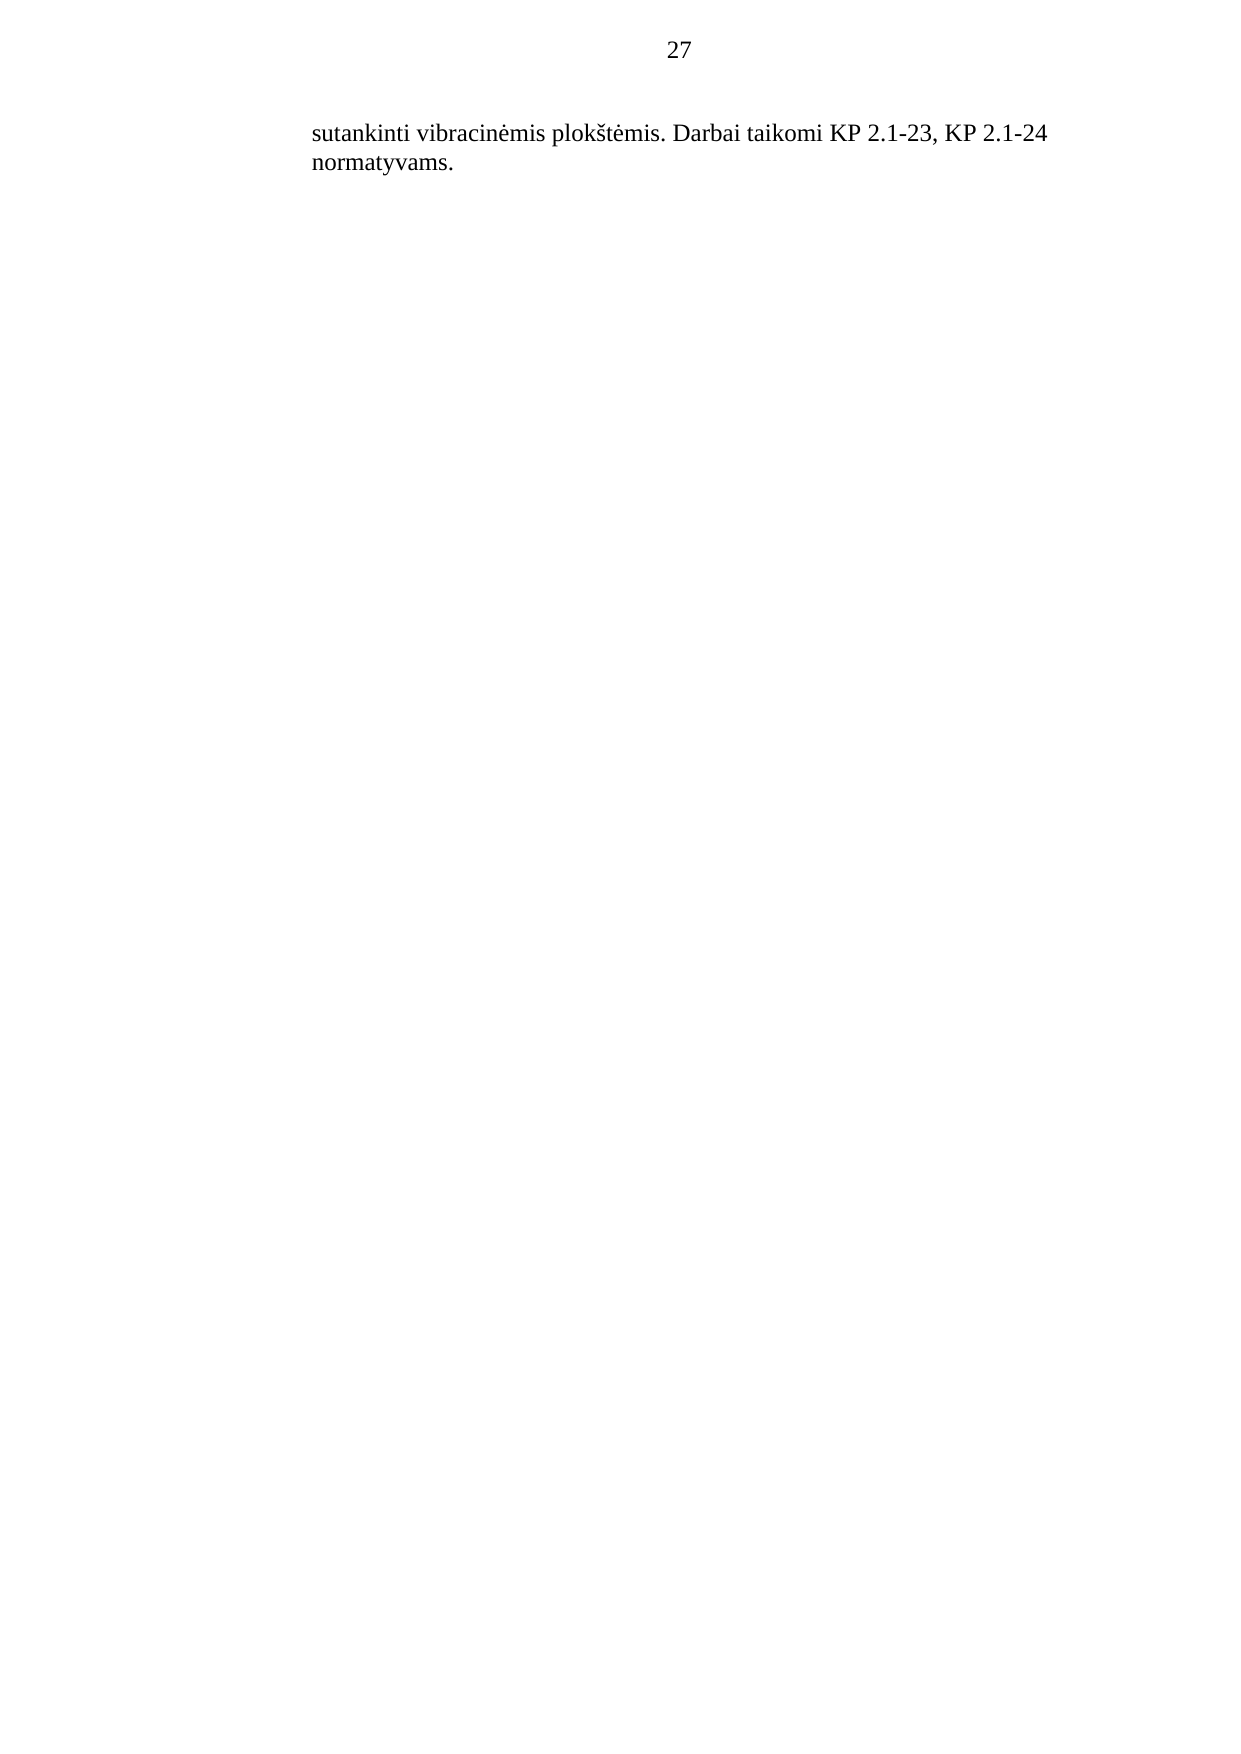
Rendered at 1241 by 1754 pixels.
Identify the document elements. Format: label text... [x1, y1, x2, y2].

table_cell [1176, 118, 1181, 176]
table_cell [177, 118, 300, 176]
table_cell sutankinti vibracinėmis plokštėmis. Darbai taikomi KP 2.1-23, KP 2.1-24 normatyvams. [300, 118, 1176, 176]
